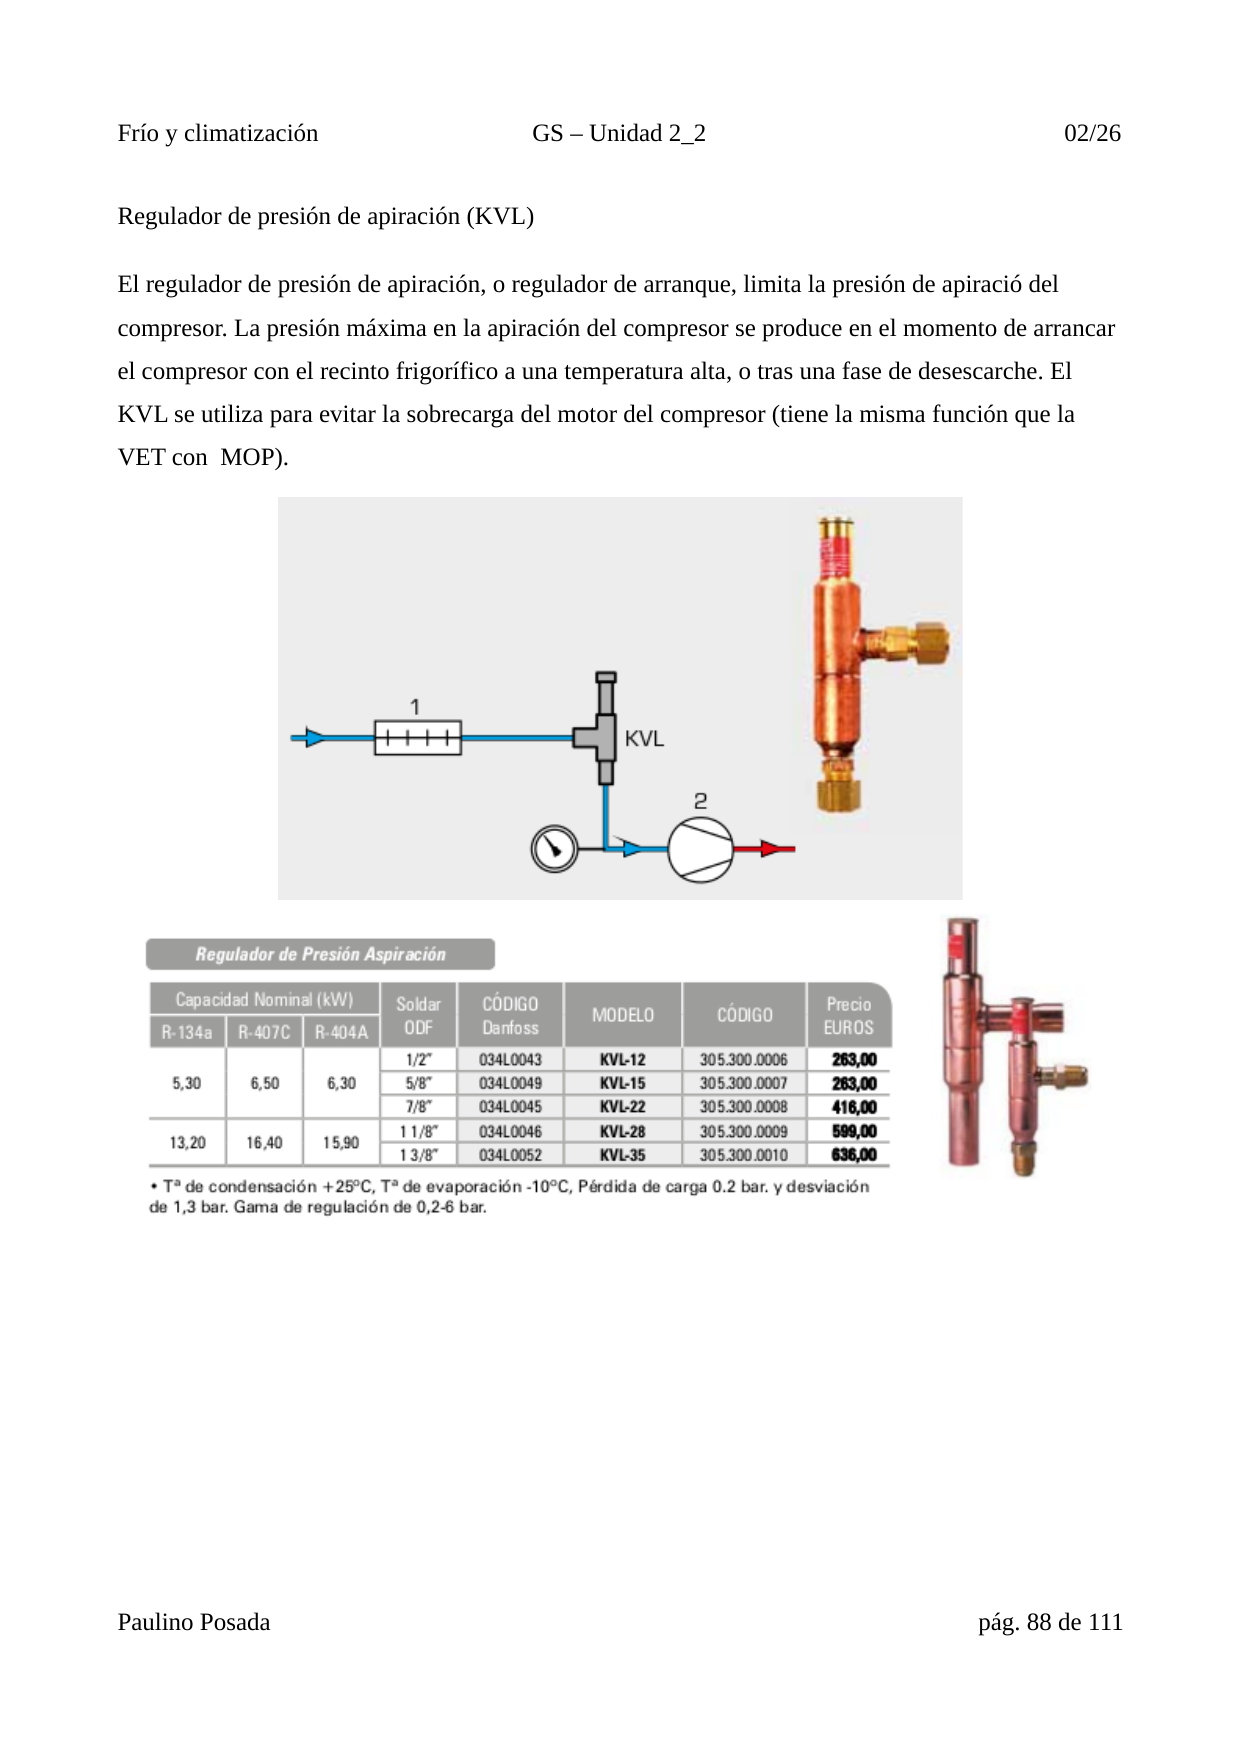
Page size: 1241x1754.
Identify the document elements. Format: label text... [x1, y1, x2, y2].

text El regulador de presión de apiración, o regulador de arranque, limita la presión de apiració del compresor. La presión máxima en la apiración del compresor se produce en el momento de arrancar el compresor con el recinto frigorífico a una temperatura alta, o tras una fase de desescarche. El KVL se utiliza para evitar la sobrecarga del motor del compresor (tiene la misma función que la VET con MOP). [117, 269, 1123, 471]
text Regulador de presión de apiración (KVL) [117, 201, 1123, 230]
picture [278, 497, 963, 900]
picture [140, 906, 1100, 1230]
